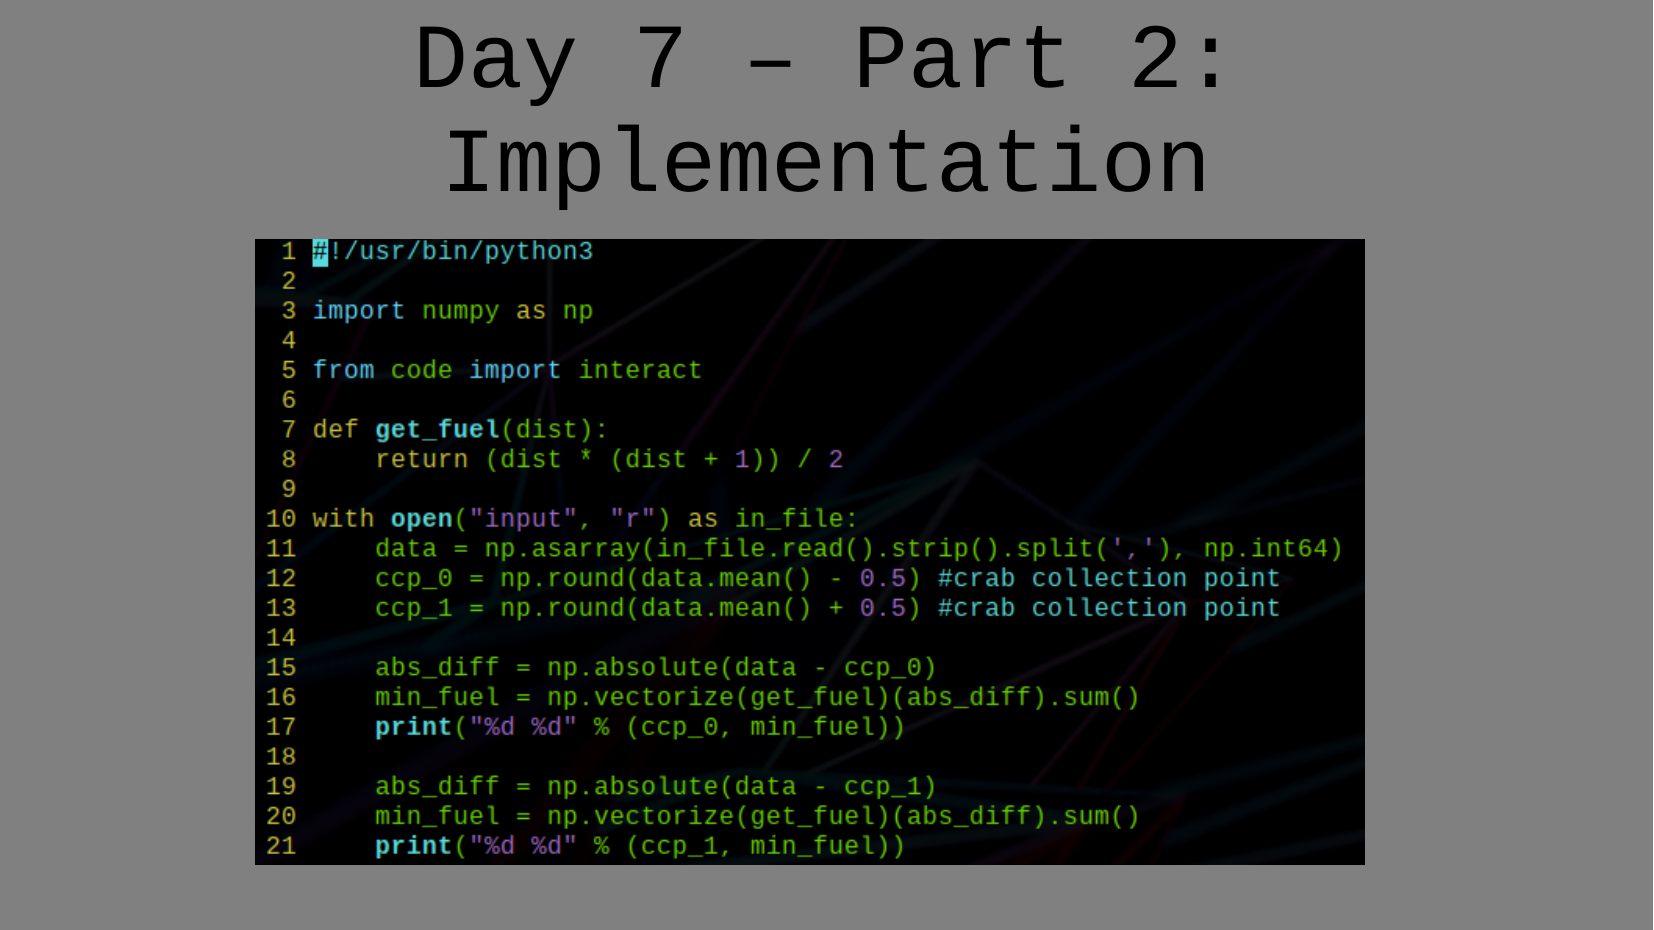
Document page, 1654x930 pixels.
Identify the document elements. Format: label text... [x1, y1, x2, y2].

title Day 7 – Part 2: Implementation [82, 10, 1571, 219]
picture [255, 239, 1365, 865]
